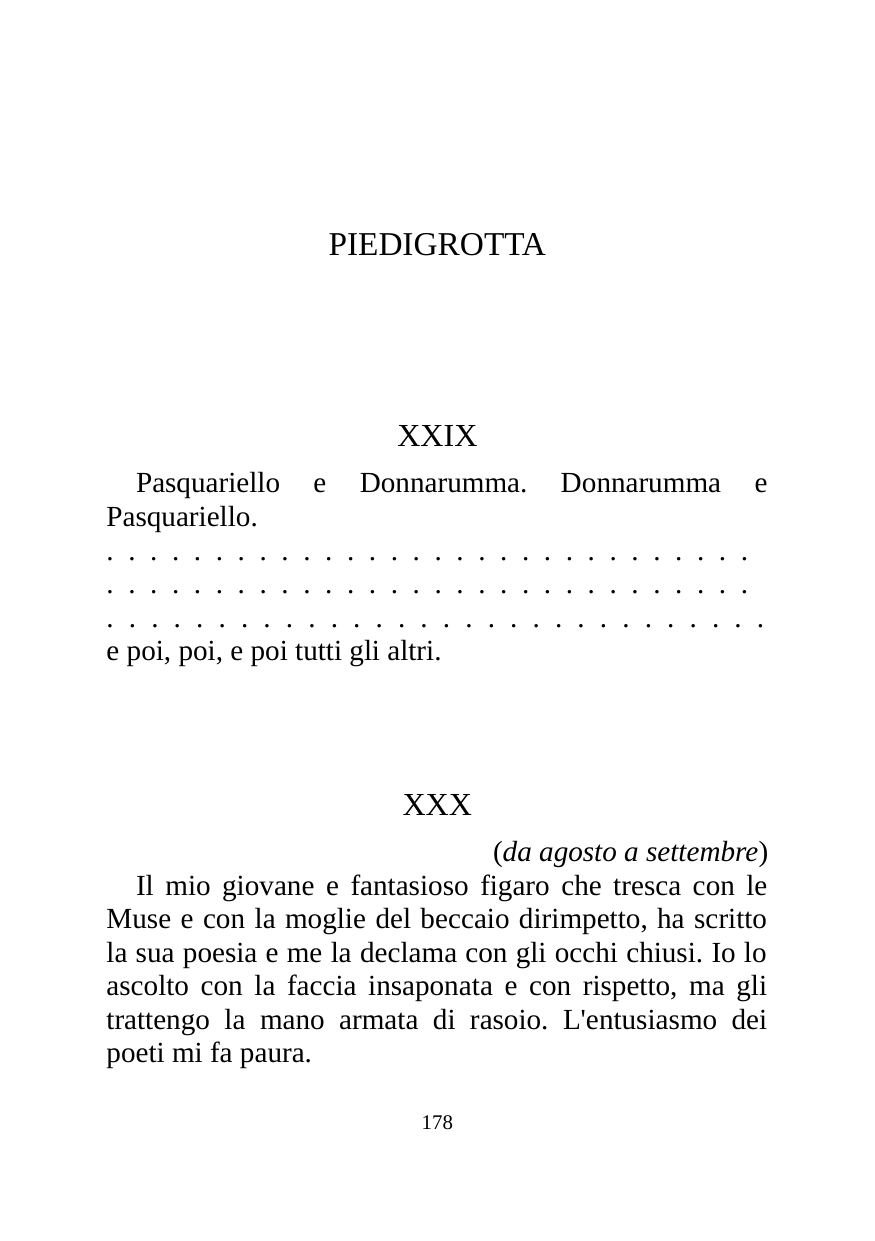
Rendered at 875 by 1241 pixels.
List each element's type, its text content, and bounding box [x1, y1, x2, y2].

text . . . . . . . . . . . . . . . . . . . . . . . . . . . . . . . . . . . . . . . . . . . . . . . . . . . . . . . . . . . . . . . . . . . . . . . . . . . . . . . . . . . . . . . . . . e poi, poi, e poi tutti gli altri. [106, 533, 768, 667]
subtitle PIEDIGROTTA [106, 224, 768, 263]
subtitle XXX [106, 785, 768, 822]
text Pasquariello e Donnarumma. Donnarumma e Pasquariello. [106, 466, 768, 533]
text Il mio giovane e fantasioso figaro che tresca con le Muse e con la moglie del beccaio dirimpetto, ha scritto la sua poesia e me la declama con gli occhi chiusi. Io lo ascolto con la faccia insaponata e con rispetto, ma gli trattengo la mano armata di rasoio. L'entusiasmo dei poeti mi fa paura. [106, 868, 768, 1069]
subtitle XXIX [106, 416, 768, 453]
text (da agosto a settembre) [106, 834, 768, 868]
